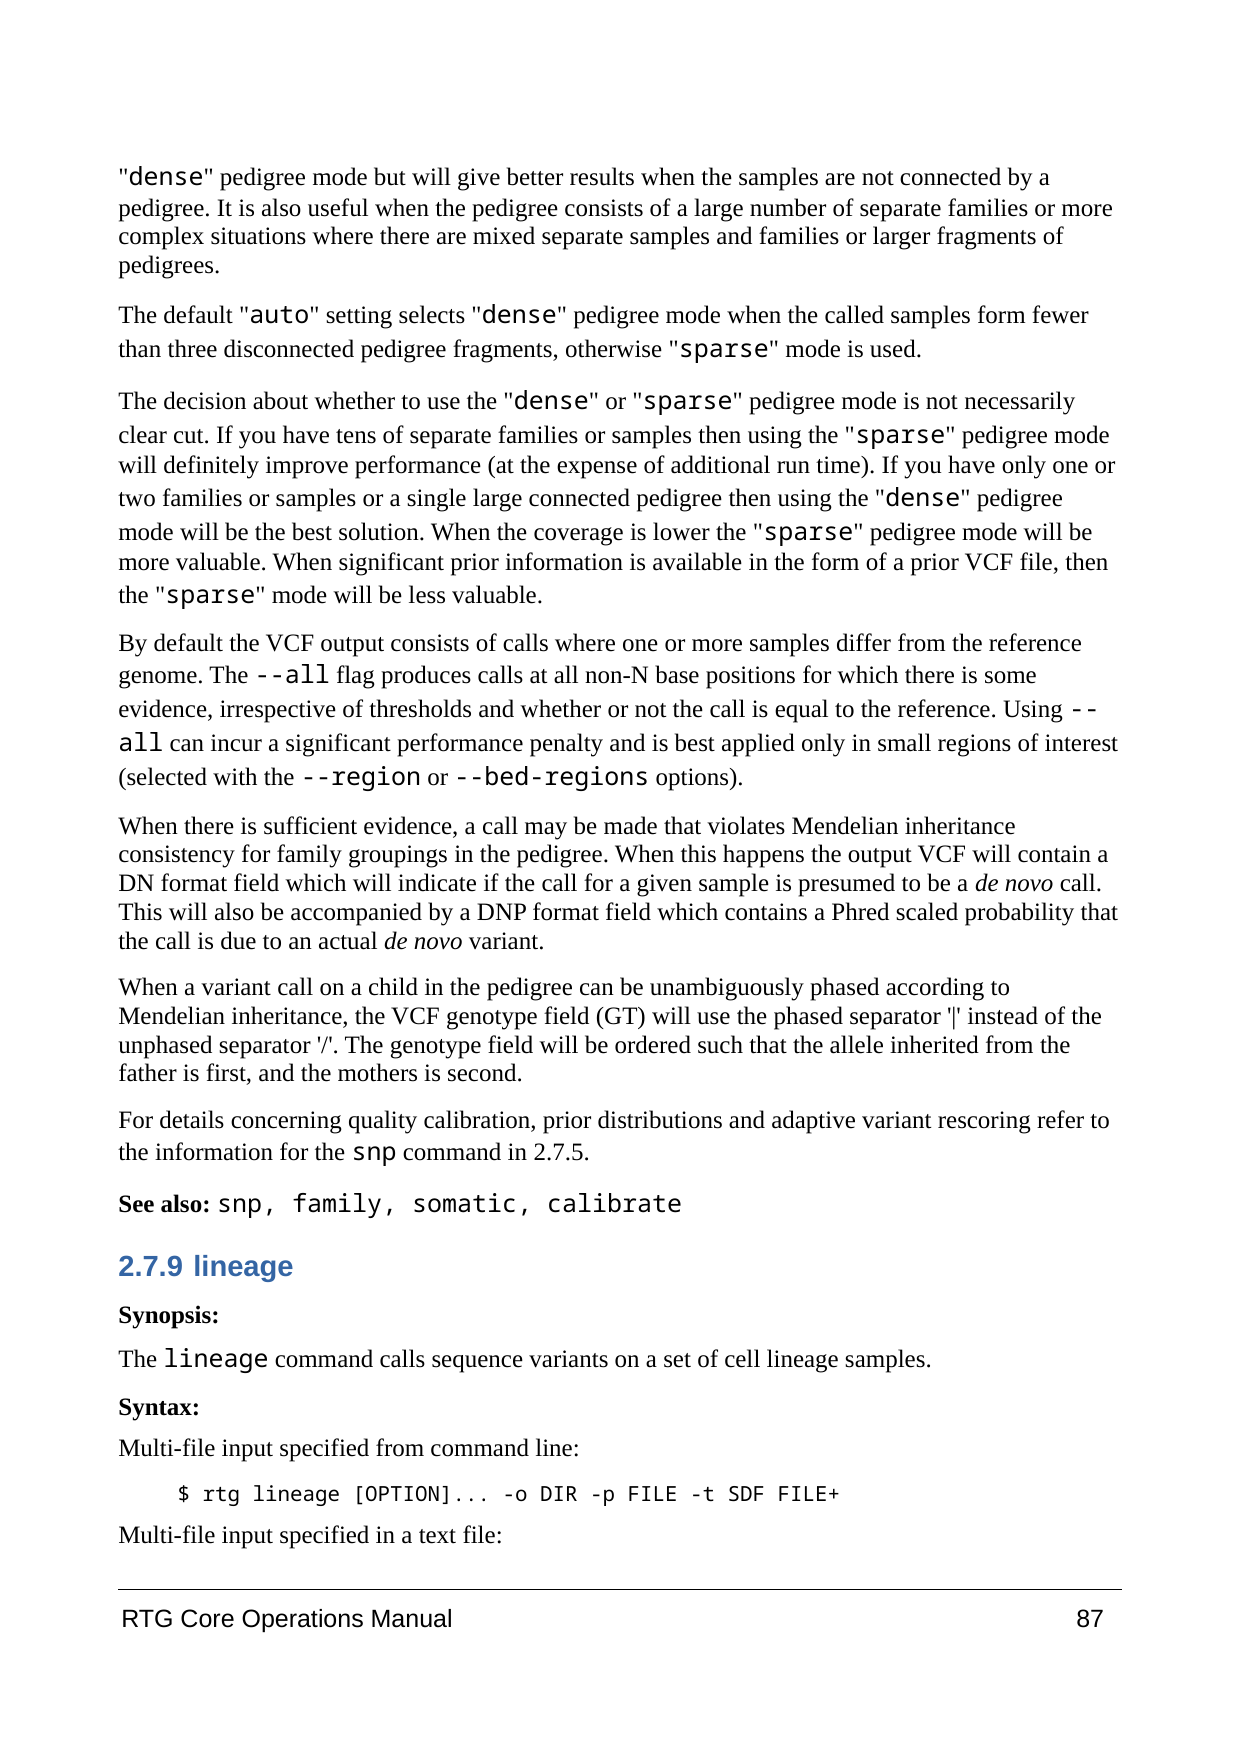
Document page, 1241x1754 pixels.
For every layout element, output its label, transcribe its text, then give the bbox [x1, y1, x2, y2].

text For details concerning quality calibration, prior distributions and adaptive variant rescoring refer to the information for the snp command in 2.7.5. [118, 1105, 1122, 1168]
subtitle Synopsis: [118, 1300, 1122, 1329]
text When a variant call on a child in the pedigree can be unambiguously phased according to Mendelian inheritance, the VCF genotype field (GT) will use the phased separator '|' instead of the unphased separator '/'. The genotype field will be ordered such that the allele inherited from the father is first, and the mothers is second. [118, 972, 1122, 1087]
text "dense" pedigree mode but will give better results when the samples are not connected by a pedigree. It is also useful when the pedigree consists of a large number of separate families or more complex situations where there are mixed separate samples and families or larger fragments of pedigrees. [118, 159, 1122, 279]
text Multi-file input specified from command line: [118, 1433, 1122, 1462]
text By default the VCF output consists of calls where one or more samples differ from the reference genome. The --all flag produces calls at all non-N base positions for which there is some evidence, irrespective of thresholds and whether or not the call is equal to the reference. Using --all can incur a significant performance penalty and is best applied only in small regions of interest (selected with the --region or --bed-regions options). [118, 628, 1122, 793]
subtitle lineage [118, 1249, 1122, 1282]
text See also: snp, family, somatic, calibrate [118, 1185, 1122, 1219]
text $ rtg lineage [OPTION]... -o DIR -p FILE -t SDF FILE+ [177, 1479, 1122, 1508]
text The default "auto" setting selects "dense" pedigree mode when the called samples form fewer than three disconnected pedigree fragments, otherwise "sparse" mode is used. [118, 297, 1122, 365]
subtitle Syntax: [118, 1392, 1122, 1421]
text The lineage command calls sequence variants on a set of cell lineage samples. [118, 1341, 1122, 1375]
text When there is sufficient evidence, a call may be made that violates Mendelian inheritance consistency for family groupings in the pedigree. When this happens the output VCF will contain a DN format field which will indicate if the call for a given sample is presumed to be a de novo call. This will also be accompanied by a DNP format field which contains a Phred scaled probability that the call is due to an actual de novo variant. [118, 811, 1122, 954]
text Multi-file input specified in a text file: [118, 1520, 1122, 1548]
text The decision about whether to use the "dense" or "sparse" pedigree mode is not necessarily clear cut. If you have tens of separate families or samples then using the "sparse" pedigree mode will definitely improve performance (at the expense of additional run time). If you have only one or two families or samples or a single large connected pedigree then using the "dense" pedigree mode will be the best solution. When the coverage is lower the "sparse" pedigree mode will be more valuable. When significant prior information is available in the form of a prior VCF file, then the "sparse" mode will be less valuable. [118, 382, 1122, 610]
